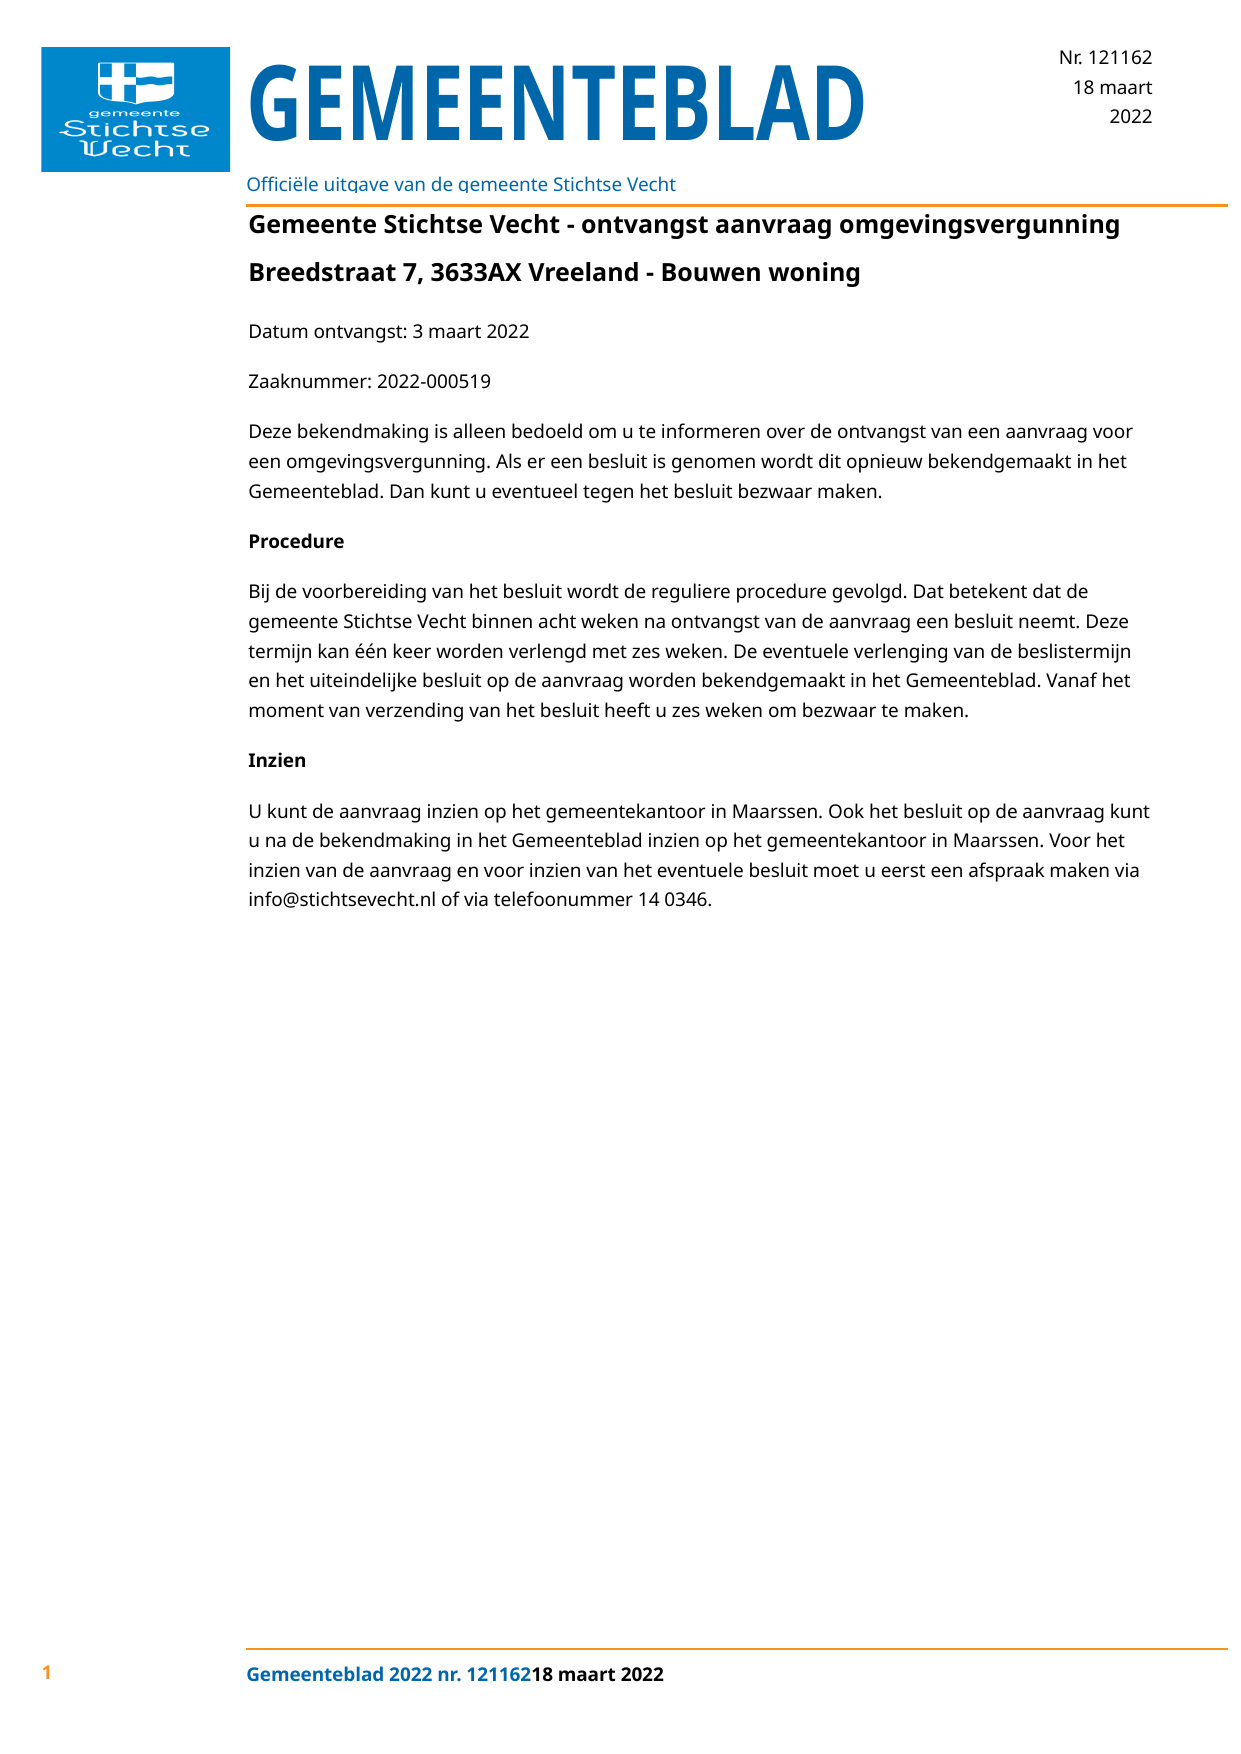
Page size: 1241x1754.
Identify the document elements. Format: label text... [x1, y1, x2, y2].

text Inzien [248, 747, 1152, 773]
text U kunt de aanvraag inzien op het gemeentekantoor in Maarssen. Ook het besluit op de aanvraag kunt u na de bekendmaking in het Gemeenteblad inzien op het gemeentekantoor in Maarssen. Voor het inzien van de aanvraag en voor inzien van het eventuele besluit moet u eerst een afspraak maken via info@stichtsevecht.nl of via telefoonummer 14 0346. [248, 798, 1152, 912]
picture [99, 63, 135, 101]
text Zaaknummer: 2022-000519 [248, 368, 1152, 394]
text Gemeente Stichtse Vecht - ontvangst aanvraag omgevingsvergunning Breedstraat 7, 3633AX Vreeland - Bouwen woning [248, 207, 1152, 288]
text Procedure [248, 528, 1152, 554]
text Datum ontvangst: 3 maart 2022 [248, 318, 1152, 344]
text Deze bekendmaking is alleen bedoeld om u te informeren over de ontvangst van een aanvraag voor een omgevingsvergunning. Als er een besluit is genomen wordt dit opnieuw bekendgemaakt in het Gemeenteblad. Dan kunt u eventueel tegen het besluit bezwaar maken. [248, 419, 1152, 504]
text Bij de voorbereiding van het besluit wordt de reguliere procedure gevolgd. Dat betekent dat de gemeente Stichtse Vecht binnen acht weken na ontvangst van de aanvraag een besluit neemt. Deze termijn kan één keer worden verlengd met zes weken. De eventuele verlenging van de beslistermijn en het uiteindelijke besluit op de aanvraag worden bekendgemaakt in het Gemeenteblad. Vanaf het moment van verzending van het besluit heeft u zes weken om bezwaar te maken. [248, 579, 1152, 723]
picture [137, 63, 174, 103]
